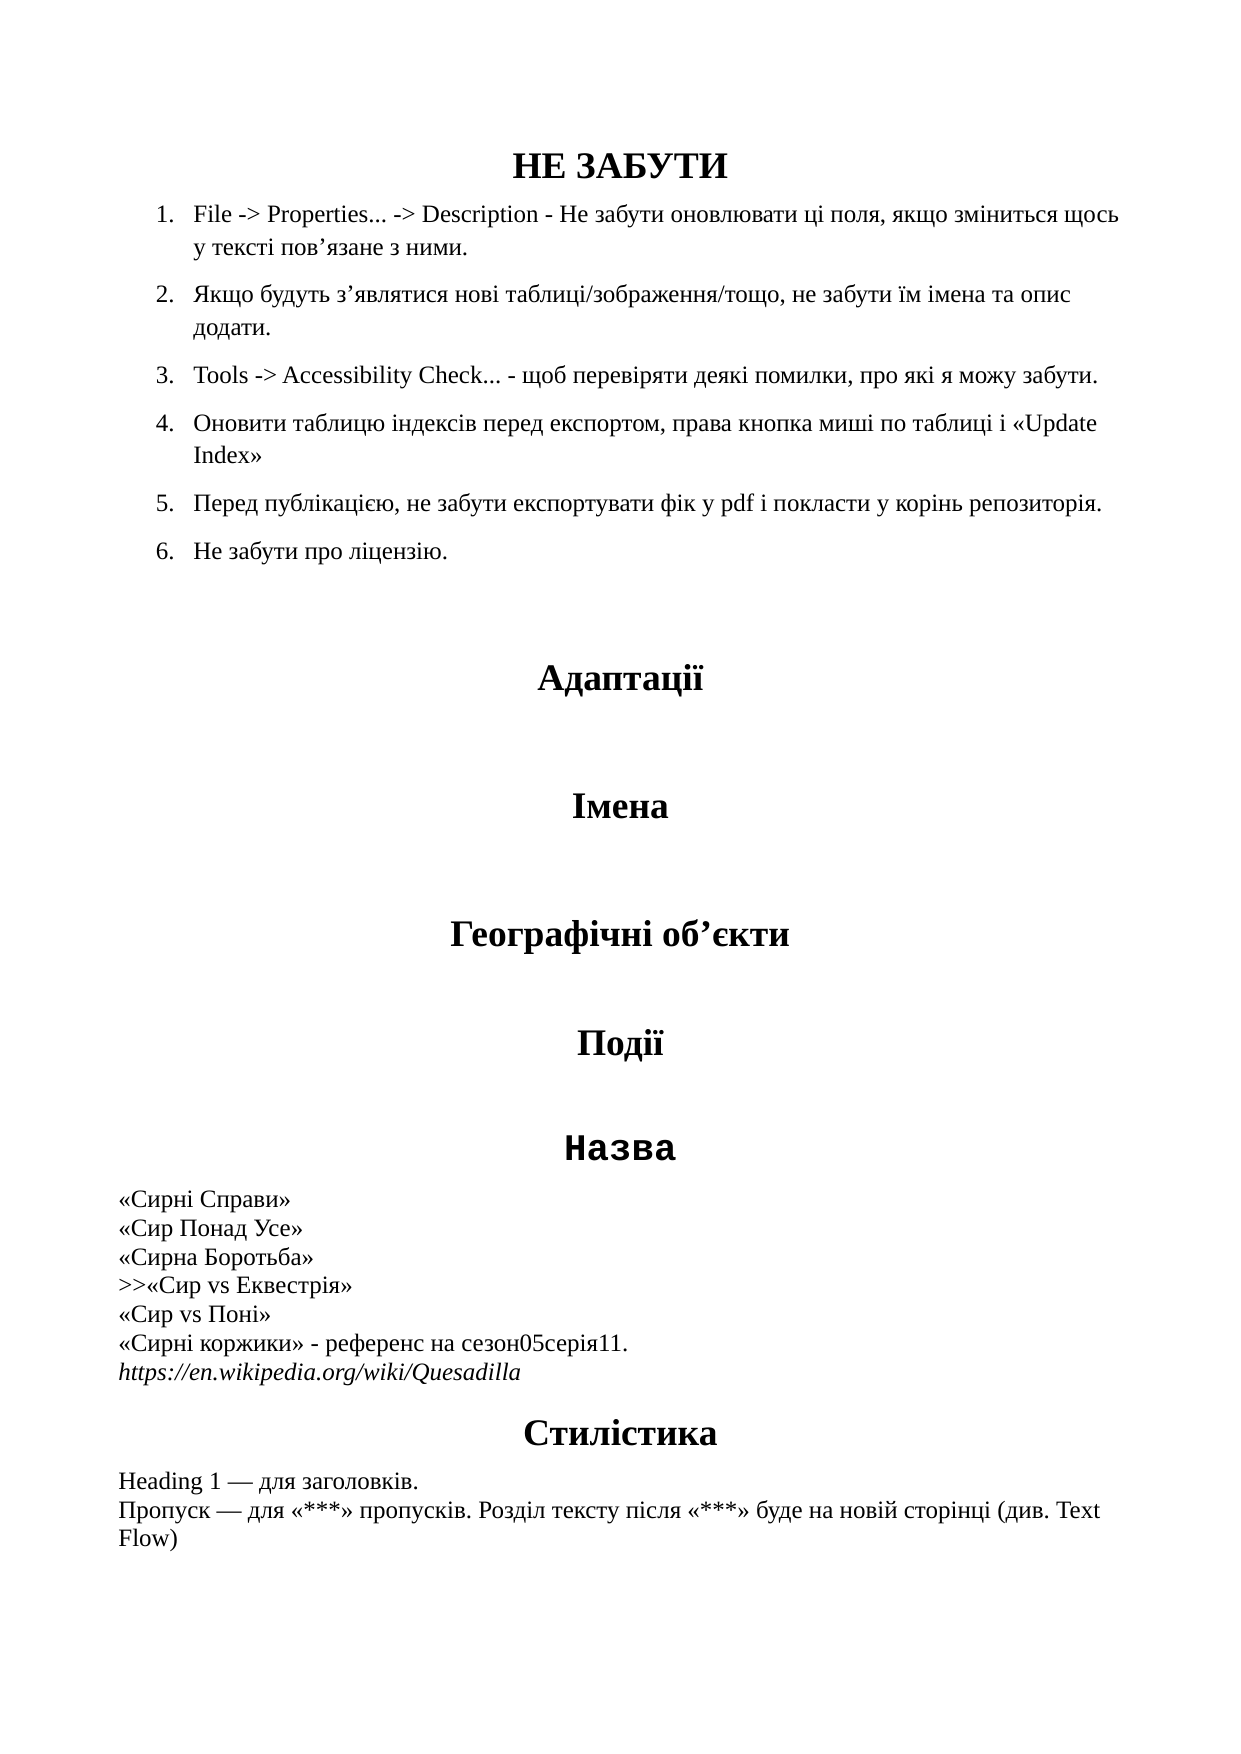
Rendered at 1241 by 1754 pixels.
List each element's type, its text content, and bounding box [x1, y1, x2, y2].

text «Сир Понад Усе» [118, 1213, 1122, 1242]
text «Сирні коржики» - референс на сезон05серія11. [118, 1328, 1122, 1357]
list File -> Properties... -> Description - Не забути оновлювати ці поля, якщо зміниться щось у тексті пов’язане з ними. [156, 199, 1122, 261]
subtitle Географічні об’єкти [118, 911, 1122, 954]
subtitle НЕ ЗАБУТИ [118, 143, 1122, 186]
list Якщо будуть з’являтися нові таблиці/зображення/тощо, не забути їм імена та опис додати. [156, 279, 1122, 341]
list Tools -> Accessibility Check... - щоб перевіряти деякі помилки, про які я можу забути. [156, 360, 1122, 389]
text «Сирна Боротьба» [118, 1242, 1122, 1270]
text «Сир vs Поні» [118, 1299, 1122, 1328]
subtitle Події [118, 1020, 1122, 1063]
list Оновити таблицю індексів перед експортом, права кнопка миші по таблиці і «Update Index» [156, 408, 1122, 469]
text Пропуск — для «***» пропусків. Розділ тексту після «***» буде на новій сторінці (див. Text Flow) [118, 1495, 1122, 1552]
text Heading 1 — для заголовків. [118, 1466, 1122, 1495]
text «Сирні Справи» [118, 1184, 1122, 1213]
subtitle Стилістика [118, 1410, 1122, 1453]
subtitle Адаптації [118, 656, 1122, 699]
text https://en.wikipedia.org/wiki/Quesadilla [118, 1357, 1122, 1385]
text >>«Сир vs Еквестрія» [118, 1270, 1122, 1299]
list Не забути про ліцензію. [156, 536, 1122, 564]
subtitle Імена [118, 783, 1122, 827]
list Перед публікацією, не забути експортувати фік у pdf і покласти у корінь репозиторія. [156, 488, 1122, 517]
subtitle Назва [118, 1129, 1122, 1172]
